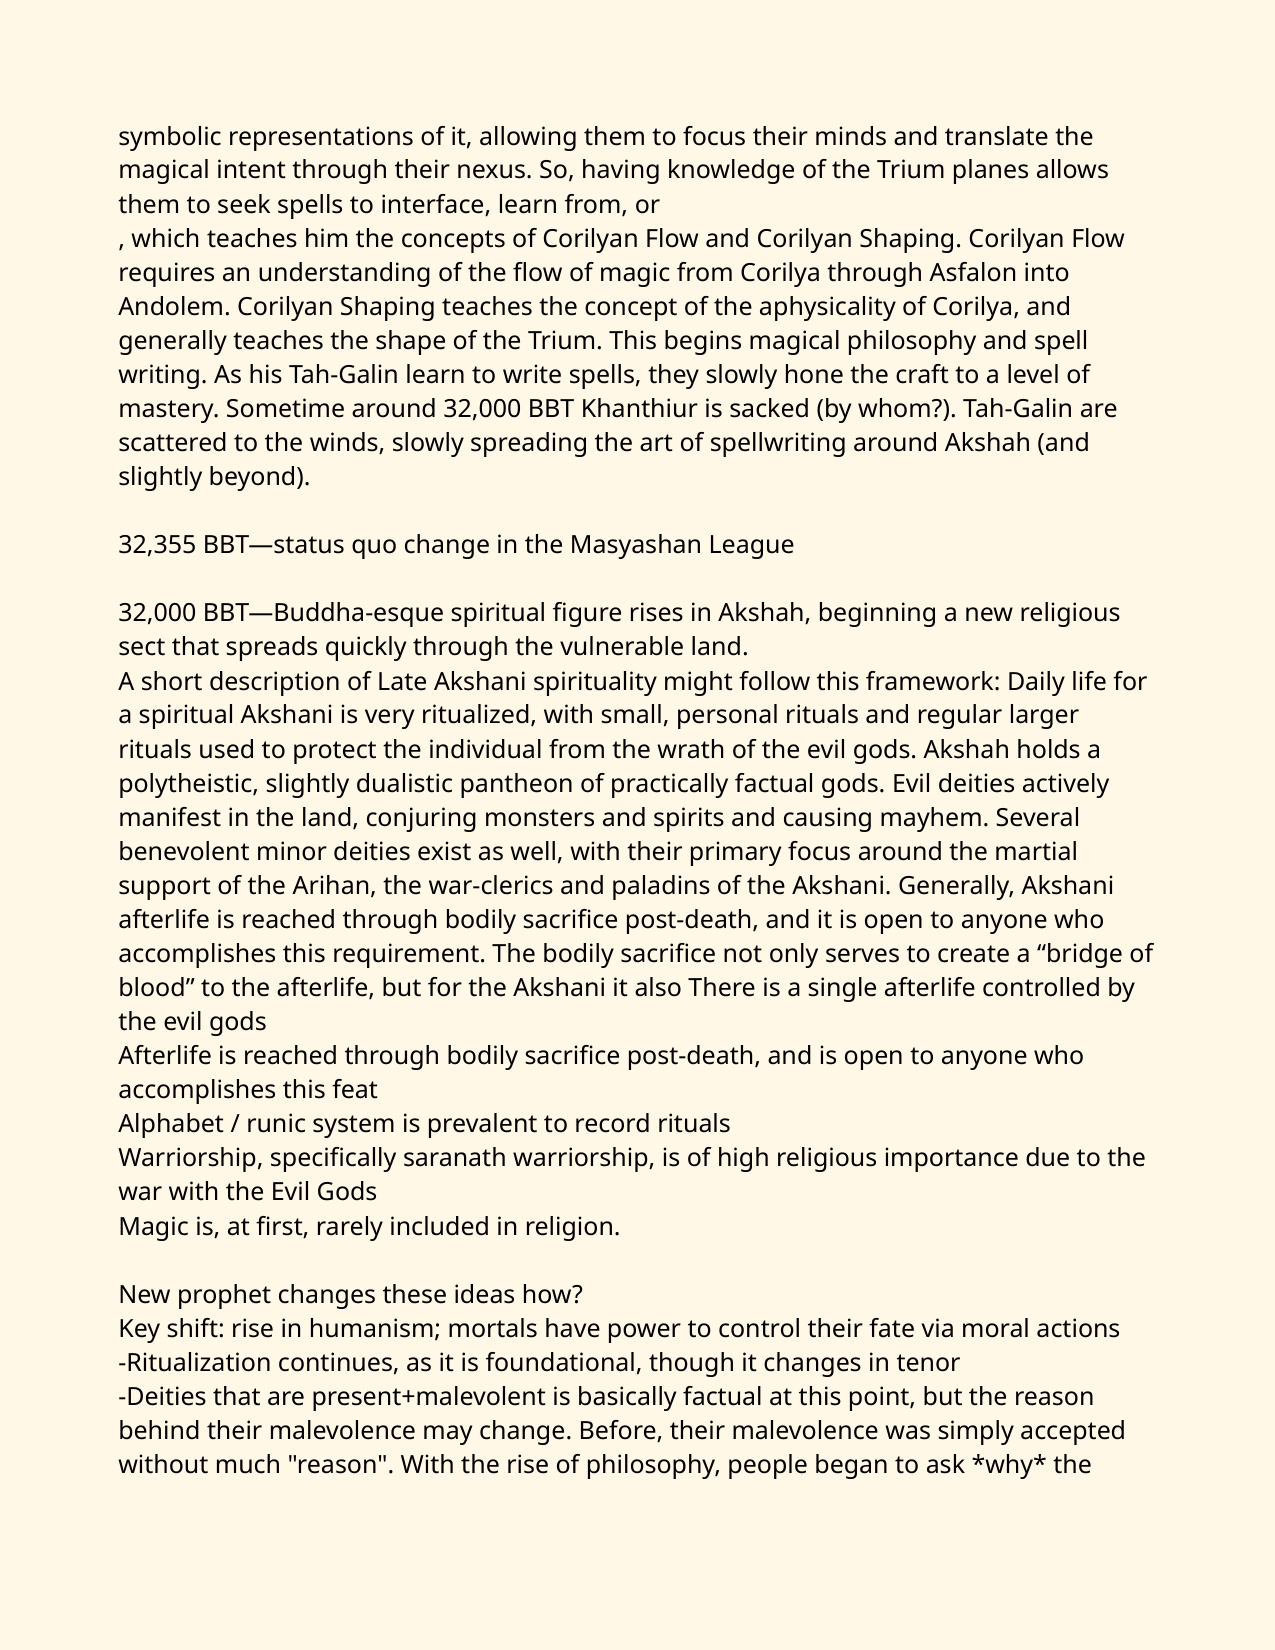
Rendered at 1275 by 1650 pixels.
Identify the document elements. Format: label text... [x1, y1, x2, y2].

text Magic is, at first, rarely included in religion. [118, 1208, 1157, 1242]
text 32,000 BBT—Buddha-esque spiritual figure rises in Akshah, beginning a new religious sect that spreads quickly through the vulnerable land. [118, 595, 1157, 663]
text symbolic representations of it, allowing them to focus their minds and translate the magical intent through their nexus. So, having knowledge of the Trium planes allows them to seek spells to interface, learn from, or [118, 118, 1157, 220]
text A short description of Late Akshani spirituality might follow this framework: Daily life for a spiritual Akshani is very ritualized, with small, personal rituals and regular larger rituals used to protect the individual from the wrath of the evil gods. Akshah holds a polytheistic, slightly dualistic pantheon of practically factual gods. Evil deities actively manifest in the land, conjuring monsters and spirits and causing mayhem. Several benevolent minor deities exist as well, with their primary focus around the martial support of the Arihan, the war-clerics and paladins of the Akshani. Generally, Akshani afterlife is reached through bodily sacrifice post-death, and it is open to anyone who accomplishes this requirement. The bodily sacrifice not only serves to create a “bridge of blood” to the afterlife, but for the Akshani it also There is a single afterlife controlled by the evil gods [118, 663, 1157, 1038]
text , which teaches him the concepts of Corilyan Flow and Corilyan Shaping. Corilyan Flow requires an understanding of the flow of magic from Corilya through Asfalon into Andolem. Corilyan Shaping teaches the concept of the aphysicality of Corilya, and generally teaches the shape of the Trium. This begins magical philosophy and spell writing. As his Tah-Galin learn to write spells, they slowly hone the craft to a level of mastery. Sometime around 32,000 BBT Khanthiur is sacked (by whom?). Tah-Galin are scattered to the winds, slowly spreading the art of spellwriting around Akshah (and slightly beyond). [118, 220, 1157, 493]
text Warriorship, specifically saranath warriorship, is of high religious importance due to the war with the Evil Gods [118, 1140, 1157, 1208]
text -Ritualization continues, as it is foundational, though it changes in tenor [118, 1344, 1157, 1378]
text Afterlife is reached through bodily sacrifice post-death, and is open to anyone who accomplishes this feat [118, 1038, 1157, 1106]
text Alphabet / runic system is prevalent to record rituals [118, 1106, 1157, 1140]
text New prophet changes these ideas how? [118, 1276, 1157, 1310]
text -Deities that are present+malevolent is basically factual at this point, but the reason behind their malevolence may change. Before, their malevolence was simply accepted without much "reason". With the rise of philosophy, people began to ask *why* the [118, 1378, 1157, 1481]
text 32,355 BBT—status quo change in the Masyashan League [118, 527, 1157, 561]
text Key shift: rise in humanism; mortals have power to control their fate via moral actions [118, 1310, 1157, 1344]
